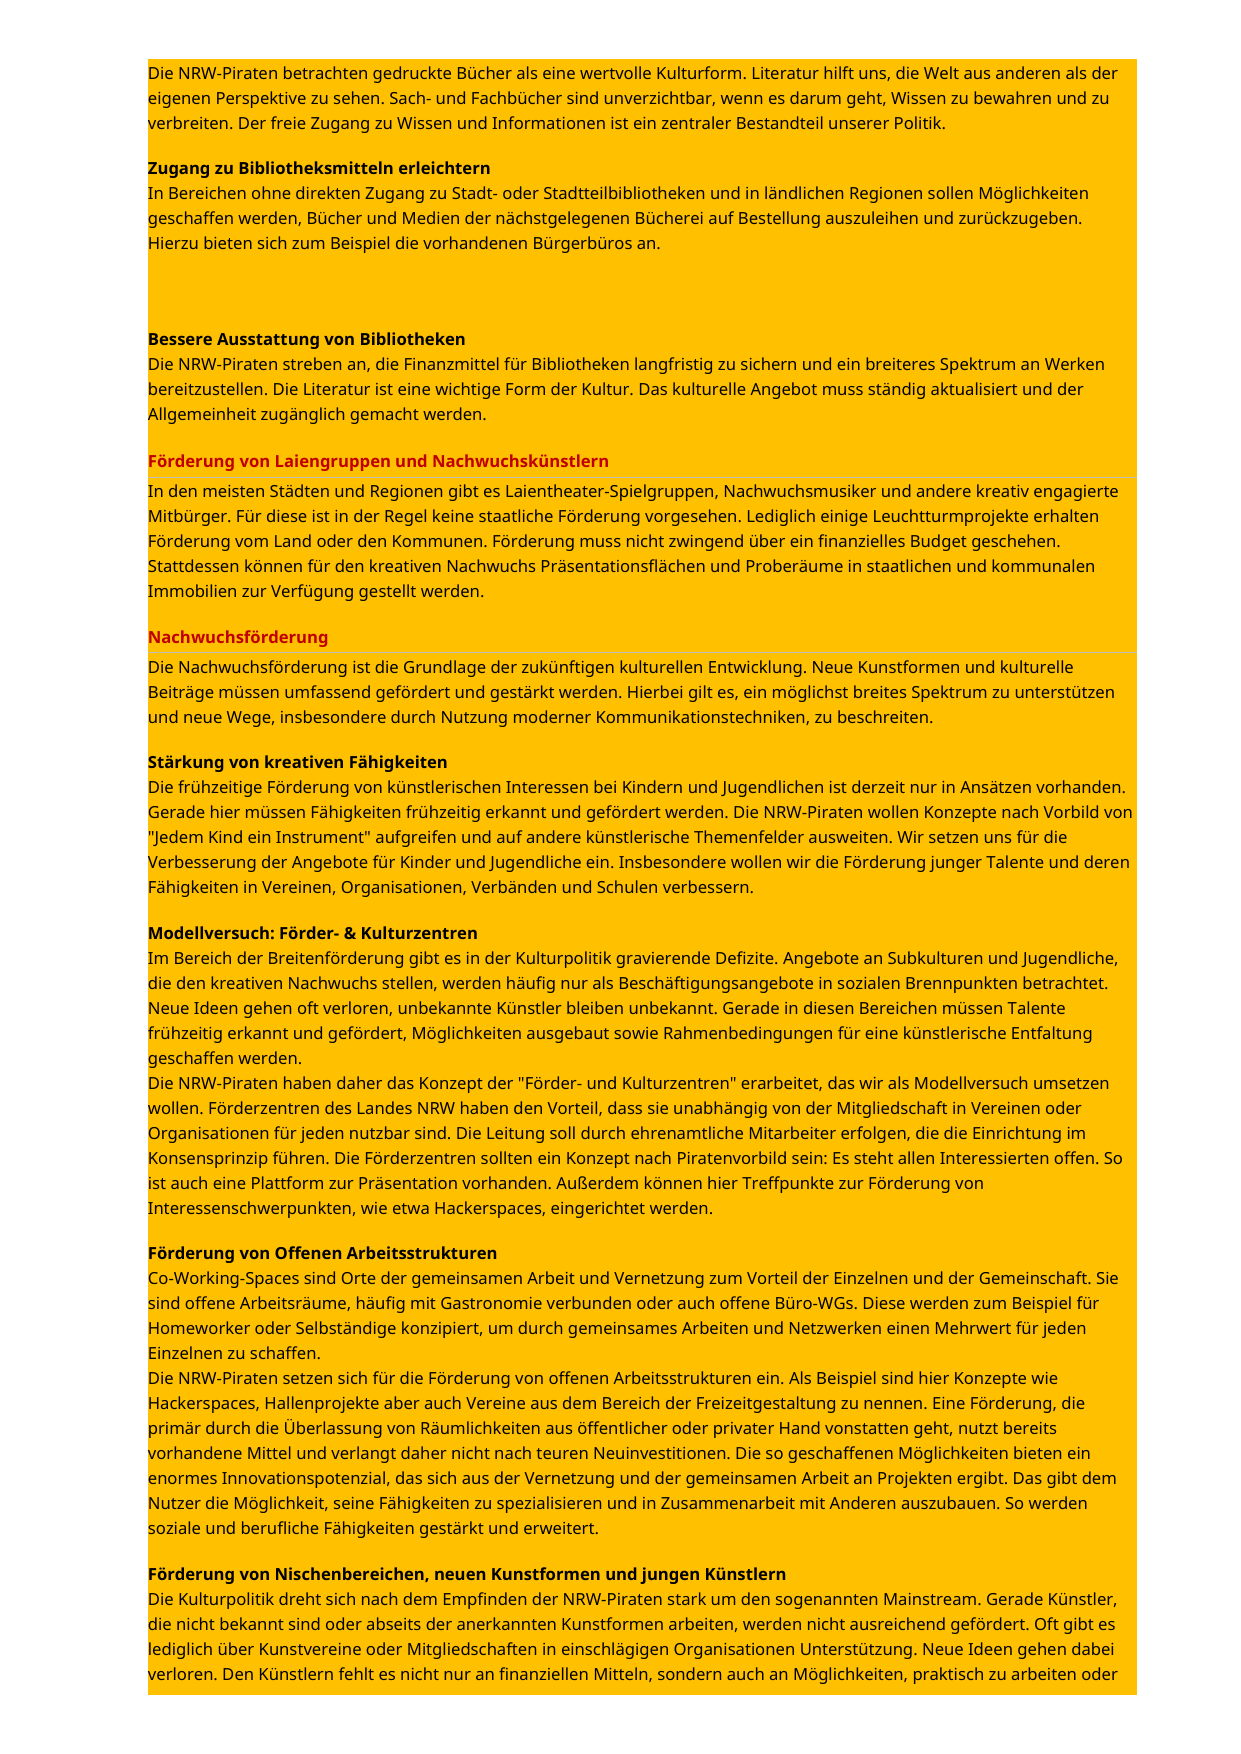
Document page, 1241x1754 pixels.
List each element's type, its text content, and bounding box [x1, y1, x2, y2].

text Co-Working-Spaces sind Orte der gemeinsamen Arbeit und Vernetzung zum Vorteil der Einzelnen und der Gemeinschaft. Sie sind offene Arbeitsräume, häufig mit Gastronomie verbunden oder auch offene Büro-WGs. Diese werden zum Beispiel für Homeworker oder Selbständige konzipiert, um durch gemeinsames Arbeiten und Netzwerken einen Mehrwert für jeden Einzelnen zu schaffen. [148, 1265, 1137, 1365]
text Die Nachwuchsförderung ist die Grundlage der zukünftigen kulturellen Entwicklung. Neue Kunstformen und kulturelle Beiträge müssen umfassend gefördert und gestärkt werden. Hierbei gilt es, ein möglichst breites Spektrum zu unterstützen und neue Wege, insbesondere durch Nutzung moderner Kommunikationstechniken, zu beschreiten. [148, 653, 1137, 728]
text Die NRW-Piraten betrachten gedruckte Bücher als eine wertvolle Kulturform. Literatur hilft uns, die Welt aus anderen als der eigenen Perspektive zu sehen. Sach- und Fachbücher sind unverzichtbar, wenn es darum geht, Wissen zu bewahren und zu verbreiten. Der freie Zugang zu Wissen und Informationen ist ein zentraler Bestandteil unserer Politik. [148, 59, 1137, 134]
text Förderung von Laiengruppen und Nachwuchskünstlern [148, 450, 1137, 477]
text In Bereichen ohne direkten Zugang zu Stadt- oder Stadtteilbibliotheken und in ländlichen Regionen sollen Möglichkeiten geschaffen werden, Bücher und Medien der nächstgelegenen Bücherei auf Bestellung auszuleihen und zurückzugeben. Hierzu bieten sich zum Beispiel die vorhandenen Bürgerbüros an. [148, 179, 1137, 254]
text Die NRW-Piraten haben daher das Konzept der "Förder- und Kulturzentren" erarbeitet, das wir als Modellversuch umsetzen wollen. Förderzentren des Landes NRW haben den Vorteil, dass sie unabhängig von der Mitgliedschaft in Vereinen oder Organisationen für jeden nutzbar sind. Die Leitung soll durch ehrenamtliche Mitarbeiter erfolgen, die die Einrichtung im Konsensprinzip führen. Die Förderzentren sollten ein Konzept nach Piratenvorbild sein: Es steht allen Interessierten offen. So ist auch eine Plattform zur Präsentation vorhanden. Außerdem können hier Treffpunkte zur Förderung von Interessenschwerpunkten, wie etwa Hackerspaces, eingerichtet werden. [148, 1069, 1137, 1219]
text In den meisten Städten und Regionen gibt es Laientheater-Spielgruppen, Nachwuchsmusiker und andere kreativ engagierte Mitbürger. Für diese ist in der Regel keine staatliche Förderung vorgesehen. Lediglich einige Leuchtturmprojekte erhalten Förderung vom Land oder den Kommunen. Förderung muss nicht zwingend über ein finanzielles Budget geschehen. Stattdessen können für den kreativen Nachwuchs Präsentationsflächen und Proberäume in staatlichen und kommunalen Immobilien zur Verfügung gestellt werden. [148, 478, 1137, 603]
text Die Kulturpolitik dreht sich nach dem Empfinden der NRW-Piraten stark um den sogenannten Mainstream. Gerade Künstler, die nicht bekannt sind oder abseits der anerkannten Kunstformen arbeiten, werden nicht ausreichend gefördert. Oft gibt es lediglich über Kunstvereine oder Mitgliedschaften in einschlägigen Organisationen Unterstützung. Neue Ideen gehen dabei verloren. Den Künstlern fehlt es nicht nur an finanziellen Mitteln, sondern auch an Möglichkeiten, praktisch zu arbeiten oder [148, 1585, 1137, 1685]
text Modellversuch: Förder- & Kulturzentren [148, 922, 1137, 944]
text Im Bereich der Breitenförderung gibt es in der Kulturpolitik gravierende Defizite. Angebote an Subkulturen und Jugendliche, die den kreativen Nachwuchs stellen, werden häufig nur als Beschäftigungsangebote in sozialen Brennpunkten betrachtet. Neue Ideen gehen oft verloren, unbekannte Künstler bleiben unbekannt. Gerade in diesen Bereichen müssen Talente frühzeitig erkannt und gefördert, Möglichkeiten ausgebaut sowie Rahmenbedingungen für eine künstlerische Entfaltung geschaffen werden. [148, 944, 1137, 1069]
text Förderung von Offenen Arbeitsstrukturen [148, 1242, 1137, 1265]
text Die NRW-Piraten setzen sich für die Förderung von offenen Arbeitsstrukturen ein. Als Beispiel sind hier Konzepte wie Hackerspaces, Hallenprojekte aber auch Vereine aus dem Bereich der Freizeitgestaltung zu nennen. Eine Förderung, die primär durch die Überlassung von Räumlichkeiten aus öffentlicher oder privater Hand vonstatten geht, nutzt bereits vorhandene Mittel und verlangt daher nicht nach teuren Neuinvestitionen. Die so geschaffenen Möglichkeiten bieten ein enormes Innovationspotenzial, das sich aus der Vernetzung und der gemeinsamen Arbeit an Projekten ergibt. Das gibt dem Nutzer die Möglichkeit, seine Fähigkeiten zu spezialisieren und in Zusammenarbeit mit Anderen auszubauen. So werden soziale und berufliche Fähigkeiten gestärkt und erweitert. [148, 1365, 1137, 1540]
text Zugang zu Bibliotheksmitteln erleichtern [148, 157, 1137, 179]
text Die frühzeitige Förderung von künstlerischen Interessen bei Kindern und Jugendlichen ist derzeit nur in Ansätzen vorhanden. Gerade hier müssen Fähigkeiten frühzeitig erkannt und gefördert werden. Die NRW-Piraten wollen Konzepte nach Vorbild von "Jedem Kind ein Instrument" aufgreifen und auf andere künstlerische Themenfelder ausweiten. Wir setzen uns für die Verbesserung der Angebote für Kinder und Jugendliche ein. Insbesondere wollen wir die Förderung junger Talente und deren Fähigkeiten in Vereinen, Organisationen, Verbänden und Schulen verbessern. [148, 774, 1137, 899]
text Bessere Ausstattung von Bibliotheken [148, 327, 1137, 350]
text Förderung von Nischenbereichen, neuen Kunstformen und jungen Künstlern [148, 1562, 1137, 1585]
text Nachwuchsförderung [148, 626, 1137, 652]
text Stärkung von kreativen Fähigkeiten [148, 751, 1137, 774]
text Die NRW-Piraten streben an, die Finanzmittel für Bibliotheken langfristig zu sichern und ein breiteres Spektrum an Werken bereitzustellen. Die Literatur ist eine wichtige Form der Kultur. Das kulturelle Angebot muss ständig aktualisiert und der Allgemeinheit zugänglich gemacht werden. [148, 350, 1137, 425]
